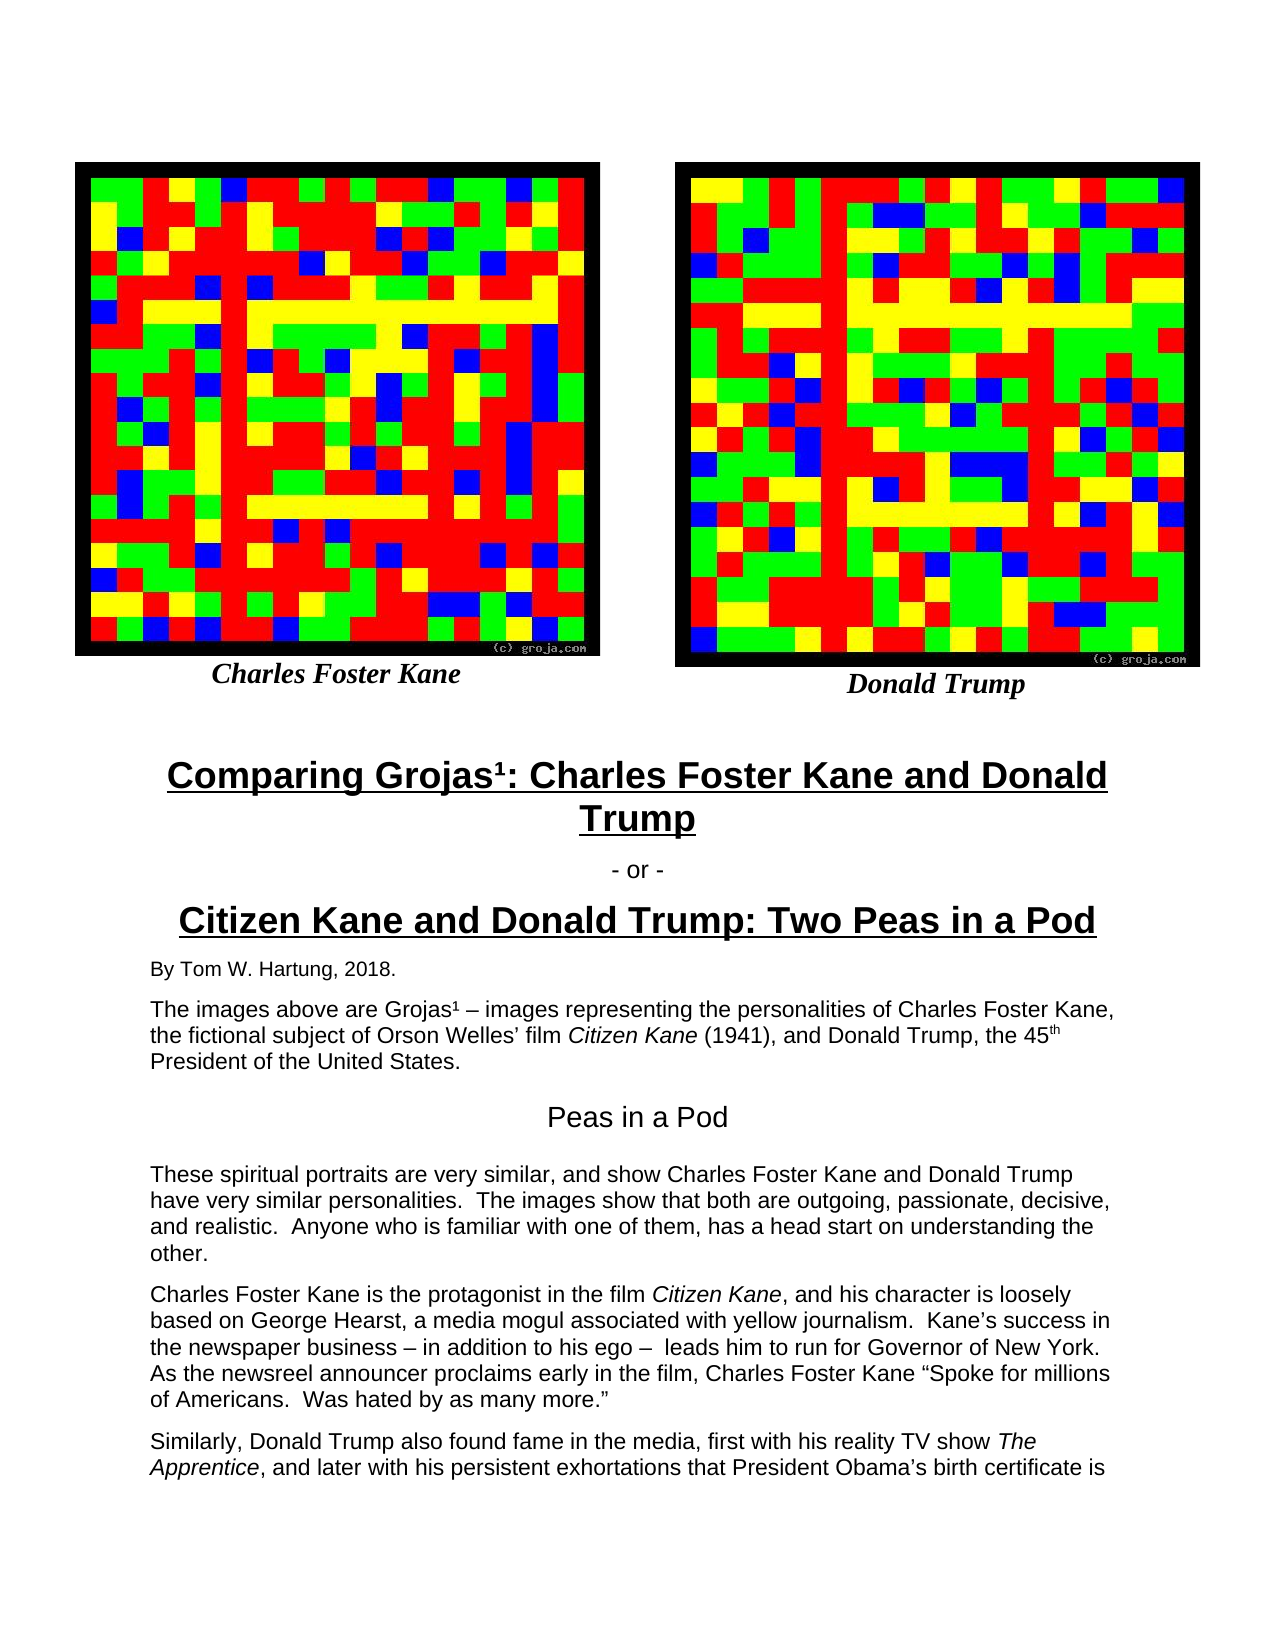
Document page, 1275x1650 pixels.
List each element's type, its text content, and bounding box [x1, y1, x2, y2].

text Charles Foster Kane is the protagonist in the film Citizen Kane, and his character is loosely based on George Hearst, a media mogul associated with yellow journalism. Kane’s success in the newspaper business – in addition to his ego – leads him to run for Governor of New York. As the newsreel announcer proclaims early in the film, Charles Foster Kane “Spoke for millions of Americans. Was hated by as many more.” [150, 1281, 1125, 1413]
picture [675, 162, 1200, 667]
text Comparing Grojas¹: Charles Foster Kane and Donald Trump [150, 753, 1125, 840]
text The images above are Grojas¹ – images representing the personalities of Charles Foster Kane, the fictional subject of Orson Welles’ film Citizen Kane (1941), and Donald Trump, the 45th President of the United States. [150, 996, 1125, 1074]
subtitle Peas in a Pod [150, 1099, 1125, 1133]
text Citizen Kane and Donald Trump: Two Peas in a Pod [150, 898, 1125, 942]
text Charles Foster Kane [75, 656, 600, 689]
text These spiritual portraits are very similar, and show Charles Foster Kane and Donald Trump have very similar personalities. The images show that both are outgoing, passionate, decisive, and realistic. Anyone who is familiar with one of them, has a head start on understanding the other. [150, 1161, 1125, 1266]
text By Tom W. Hartung, 2018. [150, 957, 1125, 981]
text - or - [150, 855, 1125, 883]
text Donald Trump [675, 667, 1200, 700]
text Similarly, Donald Trump also found fame in the media, first with his reality TV show The Apprentice, and later with his persistent exhortations that President Obama’s birth certificate is [150, 1428, 1125, 1481]
picture [75, 162, 600, 656]
